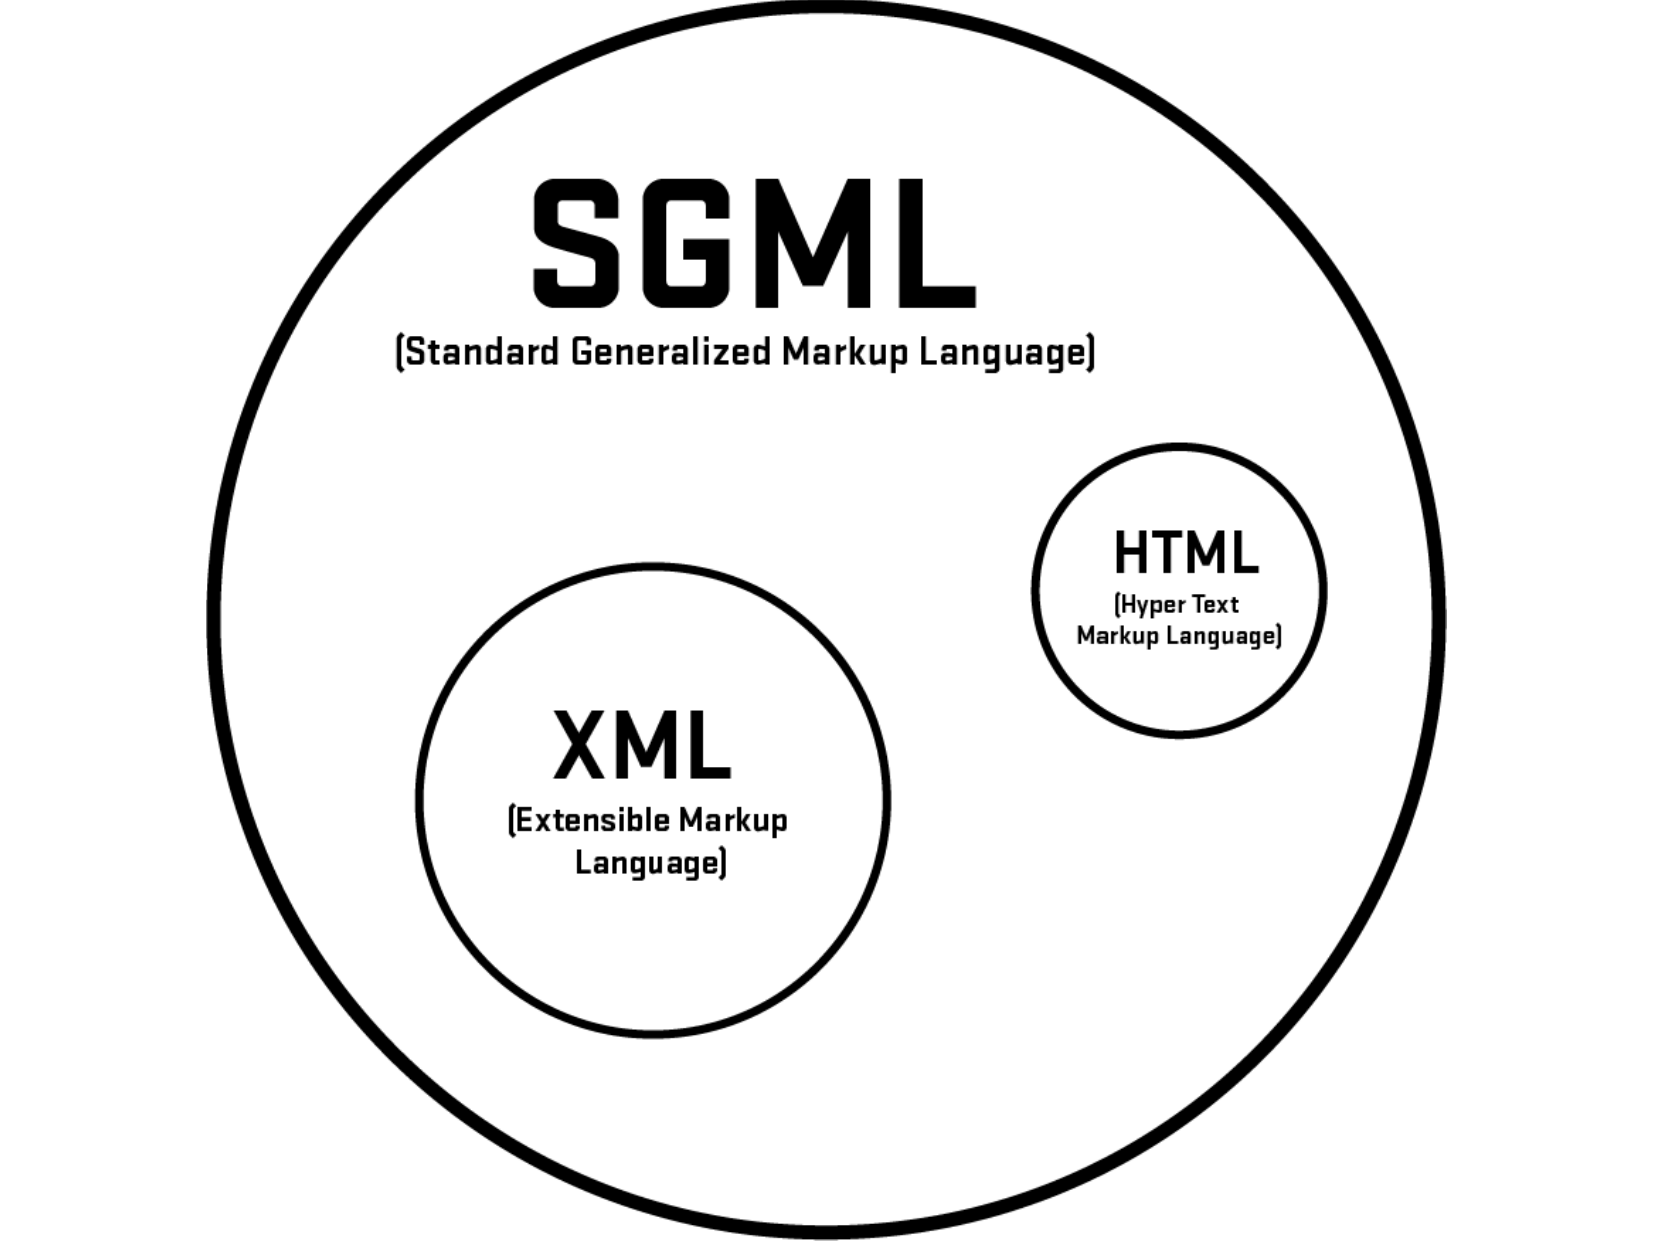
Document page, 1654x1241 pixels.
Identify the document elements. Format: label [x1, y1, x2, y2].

picture [206, 0, 1447, 1241]
